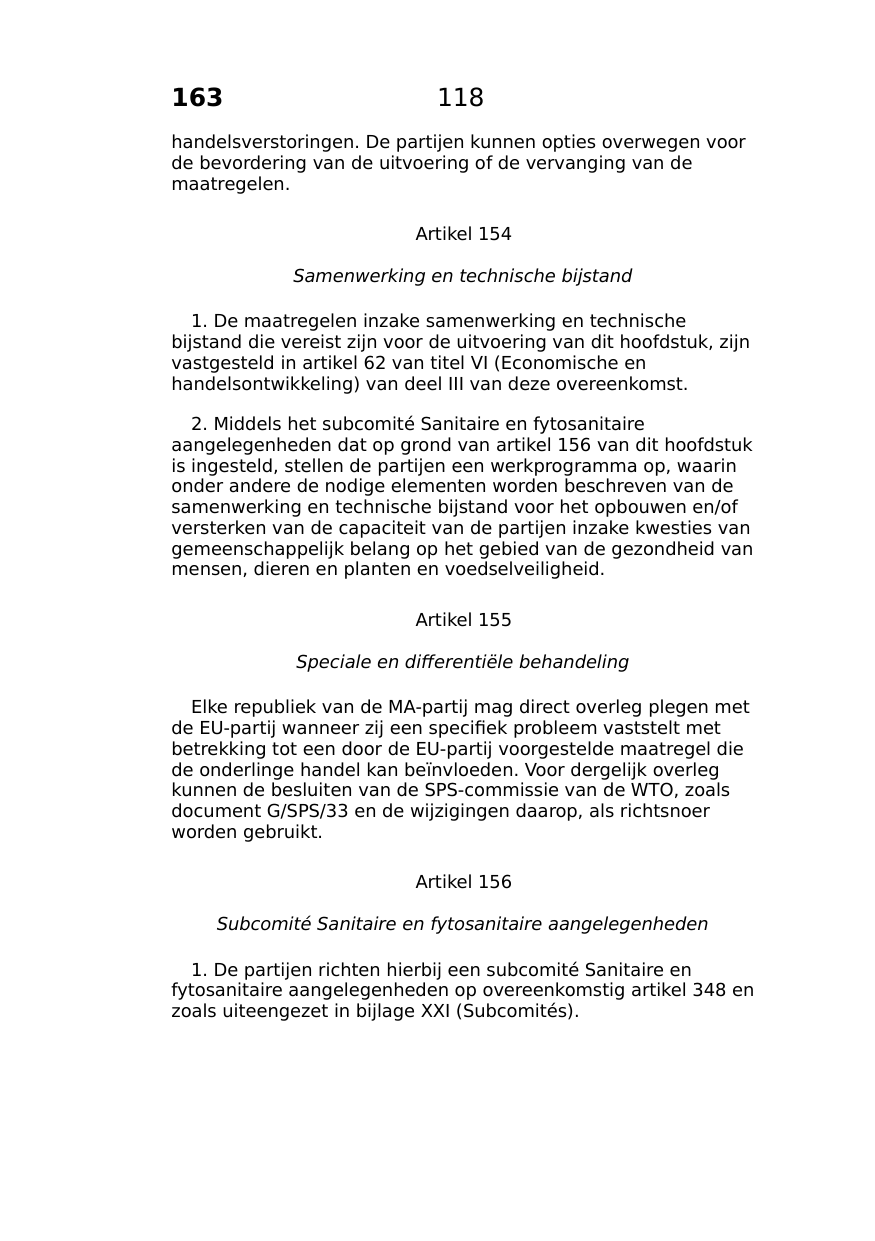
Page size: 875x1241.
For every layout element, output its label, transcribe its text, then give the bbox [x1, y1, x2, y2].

subtitle Artikel 156 Subcomité Sanitaire en fytosanitaire aangelegenheden [171, 872, 756, 934]
subtitle Artikel 154 Samenwerking en technische bijstand [171, 224, 756, 286]
text handelsverstoringen. De partijen kunnen opties overwegen voor de bevordering van de uitvoering of de vervanging van de maatregelen. [171, 132, 756, 194]
text 2. Middels het subcomité Sanitaire en fytosanitaire aangelegenheden dat op grond van artikel 156 van dit hoofdstuk is ingesteld, stellen de partijen een werkprogramma op, waarin onder andere de nodige elementen worden beschreven van de samenwerking en technische bijstand voor het opbouwen en/of versterken van de capaciteit van de partijen inzake kwesties van gemeenschappelijk belang op het gebied van de gezondheid van mensen, dieren en planten en voedselveiligheid. [171, 414, 756, 580]
text 1. De partijen richten hierbij een subcomité Sanitaire en fytosanitaire aangelegenheden op overeenkomstig artikel 348 en zoals uiteengezet in bijlage XXI (Subcomités). [171, 959, 756, 1022]
text Elke republiek van de MA-partij mag direct overleg plegen met de EU-partij wanneer zij een specifiek probleem vaststelt met betrekking tot een door de EU-partij voorgestelde maatregel die de onderlinge handel kan beïnvloeden. Voor dergelijk overleg kunnen de besluiten van de SPS-commissie van de WTO, zoals document G/SPS/33 en de wijzigingen daarop, als richtsnoer worden gebruikt. [171, 697, 756, 842]
text 1. De maatregelen inzake samenwerking en technische bijstand die vereist zijn voor de uitvoering van dit hoofdstuk, zijn vastgesteld in artikel 62 van titel VI (Economische en handelsontwikkeling) van deel III van deze overeenkomst. [171, 311, 756, 394]
subtitle Artikel 155 Speciale en differentiële behandeling [171, 610, 756, 672]
